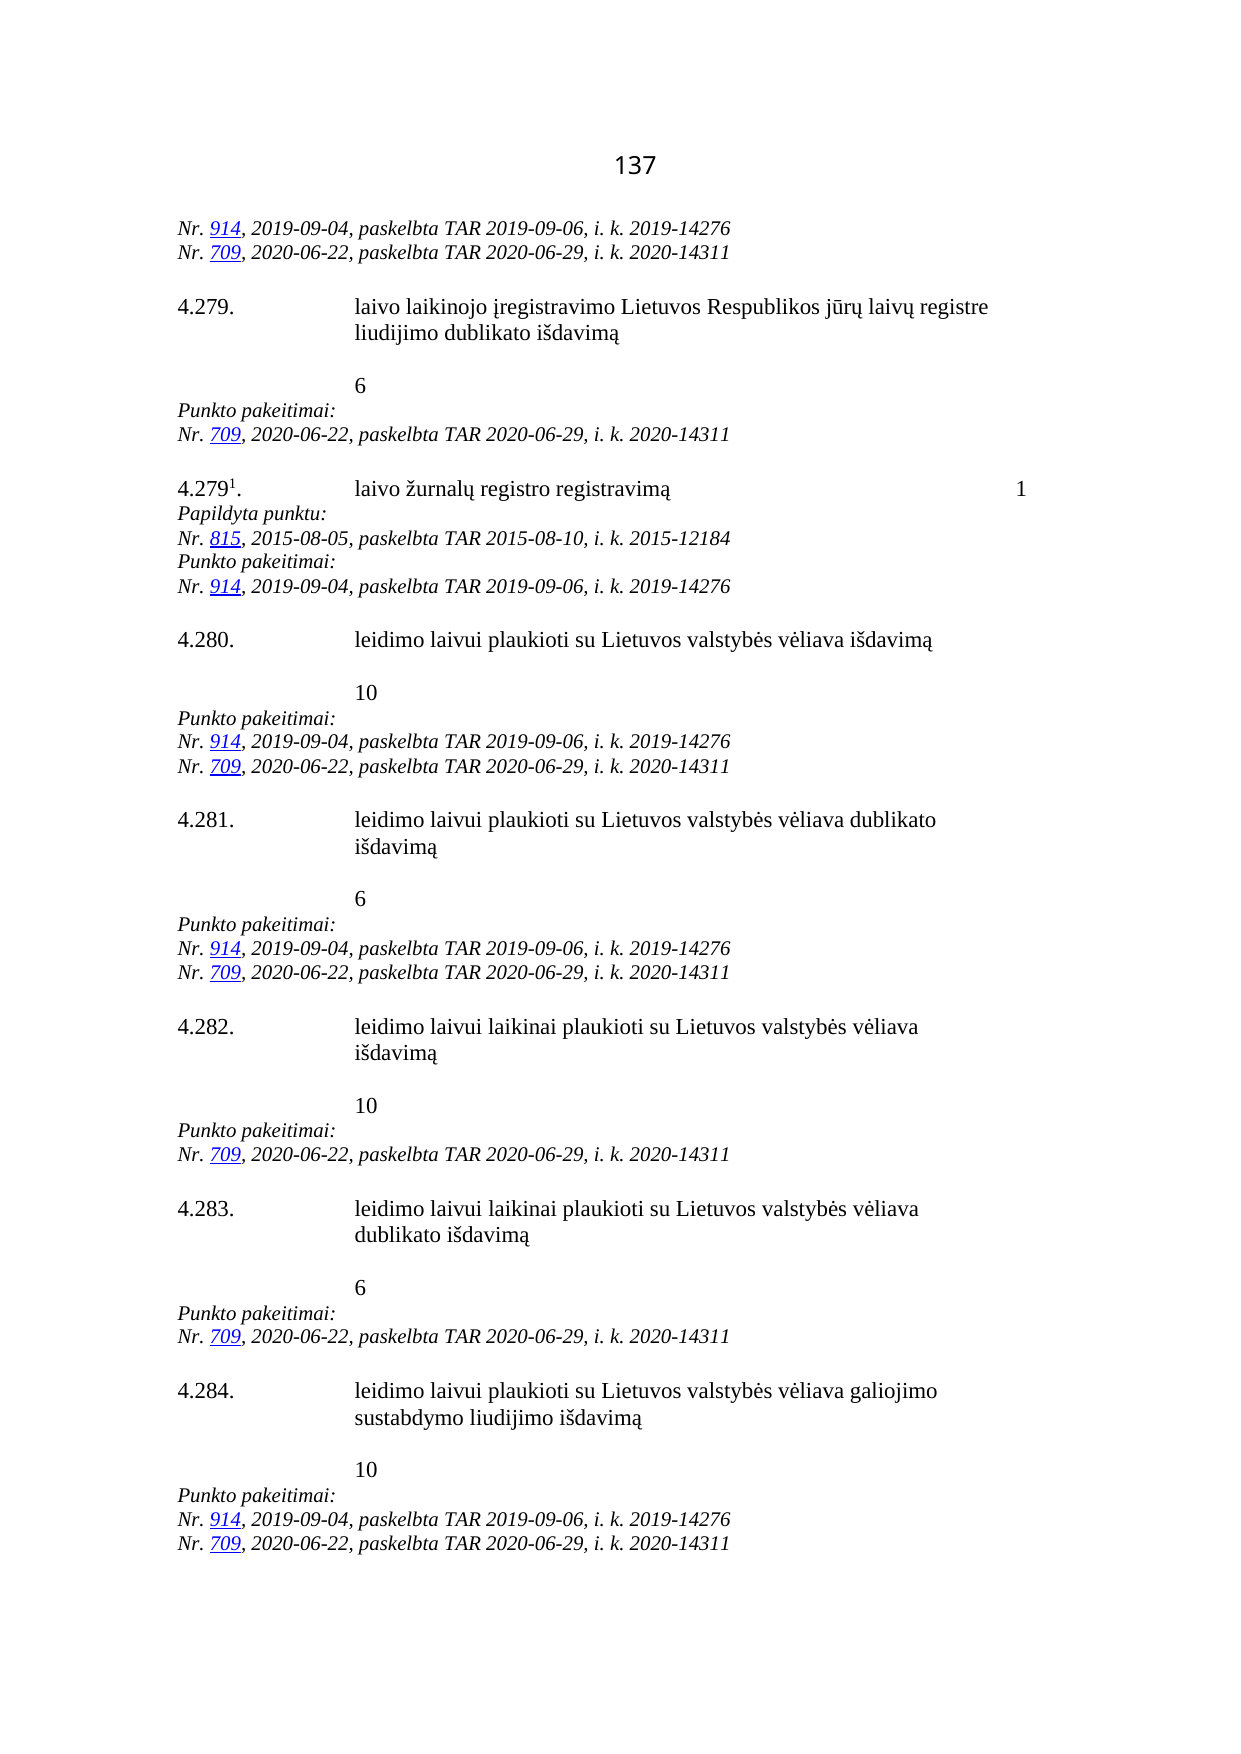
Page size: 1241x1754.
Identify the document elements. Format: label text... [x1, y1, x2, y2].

text Punkto pakeitimai: [177, 398, 1092, 422]
text Nr. 815, 2015-08-05, paskelbta TAR 2015-08-10, i. k. 2015-12184 [177, 525, 1092, 549]
text 4.281. leidimo laivui plaukioti su Lietuvos valstybės vėliava dublikato išdavimą 6 [177, 806, 1004, 912]
text Nr. 709, 2020-06-22, paskelbta TAR 2020-06-29, i. k. 2020-14311 [177, 422, 1092, 446]
text 4.282. leidimo laivui laikinai plaukioti su Lietuvos valstybės vėliava išdavimą 10 [177, 1013, 1004, 1118]
text Nr. 709, 2020-06-22, paskelbta TAR 2020-06-29, i. k. 2020-14311 [177, 753, 1092, 778]
text 4.280. leidimo laivui plaukioti su Lietuvos valstybės vėliava išdavimą 10 [177, 626, 1004, 705]
text 4.283. leidimo laivui laikinai plaukioti su Lietuvos valstybės vėliava dublikato išdavimą 6 [177, 1195, 1004, 1300]
text Nr. 709, 2020-06-22, paskelbta TAR 2020-06-29, i. k. 2020-14311 [177, 240, 1092, 264]
text Nr. 709, 2020-06-22, paskelbta TAR 2020-06-29, i. k. 2020-14311 [177, 960, 1092, 984]
text Nr. 914, 2019-09-04, paskelbta TAR 2019-09-06, i. k. 2019-14276 [177, 216, 1092, 240]
text Papildyta punktu: [177, 501, 1092, 525]
text Nr. 914, 2019-09-04, paskelbta TAR 2019-09-06, i. k. 2019-14276 [177, 573, 1092, 598]
text Punkto pakeitimai: [177, 705, 1092, 729]
text Nr. 914, 2019-09-04, paskelbta TAR 2019-09-06, i. k. 2019-14276 [177, 1507, 1092, 1531]
text 4.2791. laivo žurnalų registro registravimą 1 [177, 475, 1092, 501]
text Nr. 914, 2019-09-04, paskelbta TAR 2019-09-06, i. k. 2019-14276 [177, 729, 1092, 753]
text Punkto pakeitimai: [177, 1118, 1092, 1142]
text Punkto pakeitimai: [177, 1300, 1092, 1324]
text Punkto pakeitimai: [177, 549, 1092, 573]
text Nr. 709, 2020-06-22, paskelbta TAR 2020-06-29, i. k. 2020-14311 [177, 1531, 1092, 1555]
text Nr. 709, 2020-06-22, paskelbta TAR 2020-06-29, i. k. 2020-14311 [177, 1324, 1092, 1348]
text Nr. 709, 2020-06-22, paskelbta TAR 2020-06-29, i. k. 2020-14311 [177, 1142, 1092, 1166]
text 4.284. leidimo laivui plaukioti su Lietuvos valstybės vėliava galiojimo sustabdymo liudijimo išdavimą 10 [177, 1377, 1004, 1483]
text Nr. 914, 2019-09-04, paskelbta TAR 2019-09-06, i. k. 2019-14276 [177, 936, 1092, 960]
text 4.279. laivo laikinojo įregistravimo Lietuvos Respublikos jūrų laivų registre liudijimo dublikato išdavimą 6 [177, 293, 1019, 398]
text Punkto pakeitimai: [177, 912, 1092, 936]
text Punkto pakeitimai: [177, 1483, 1092, 1507]
